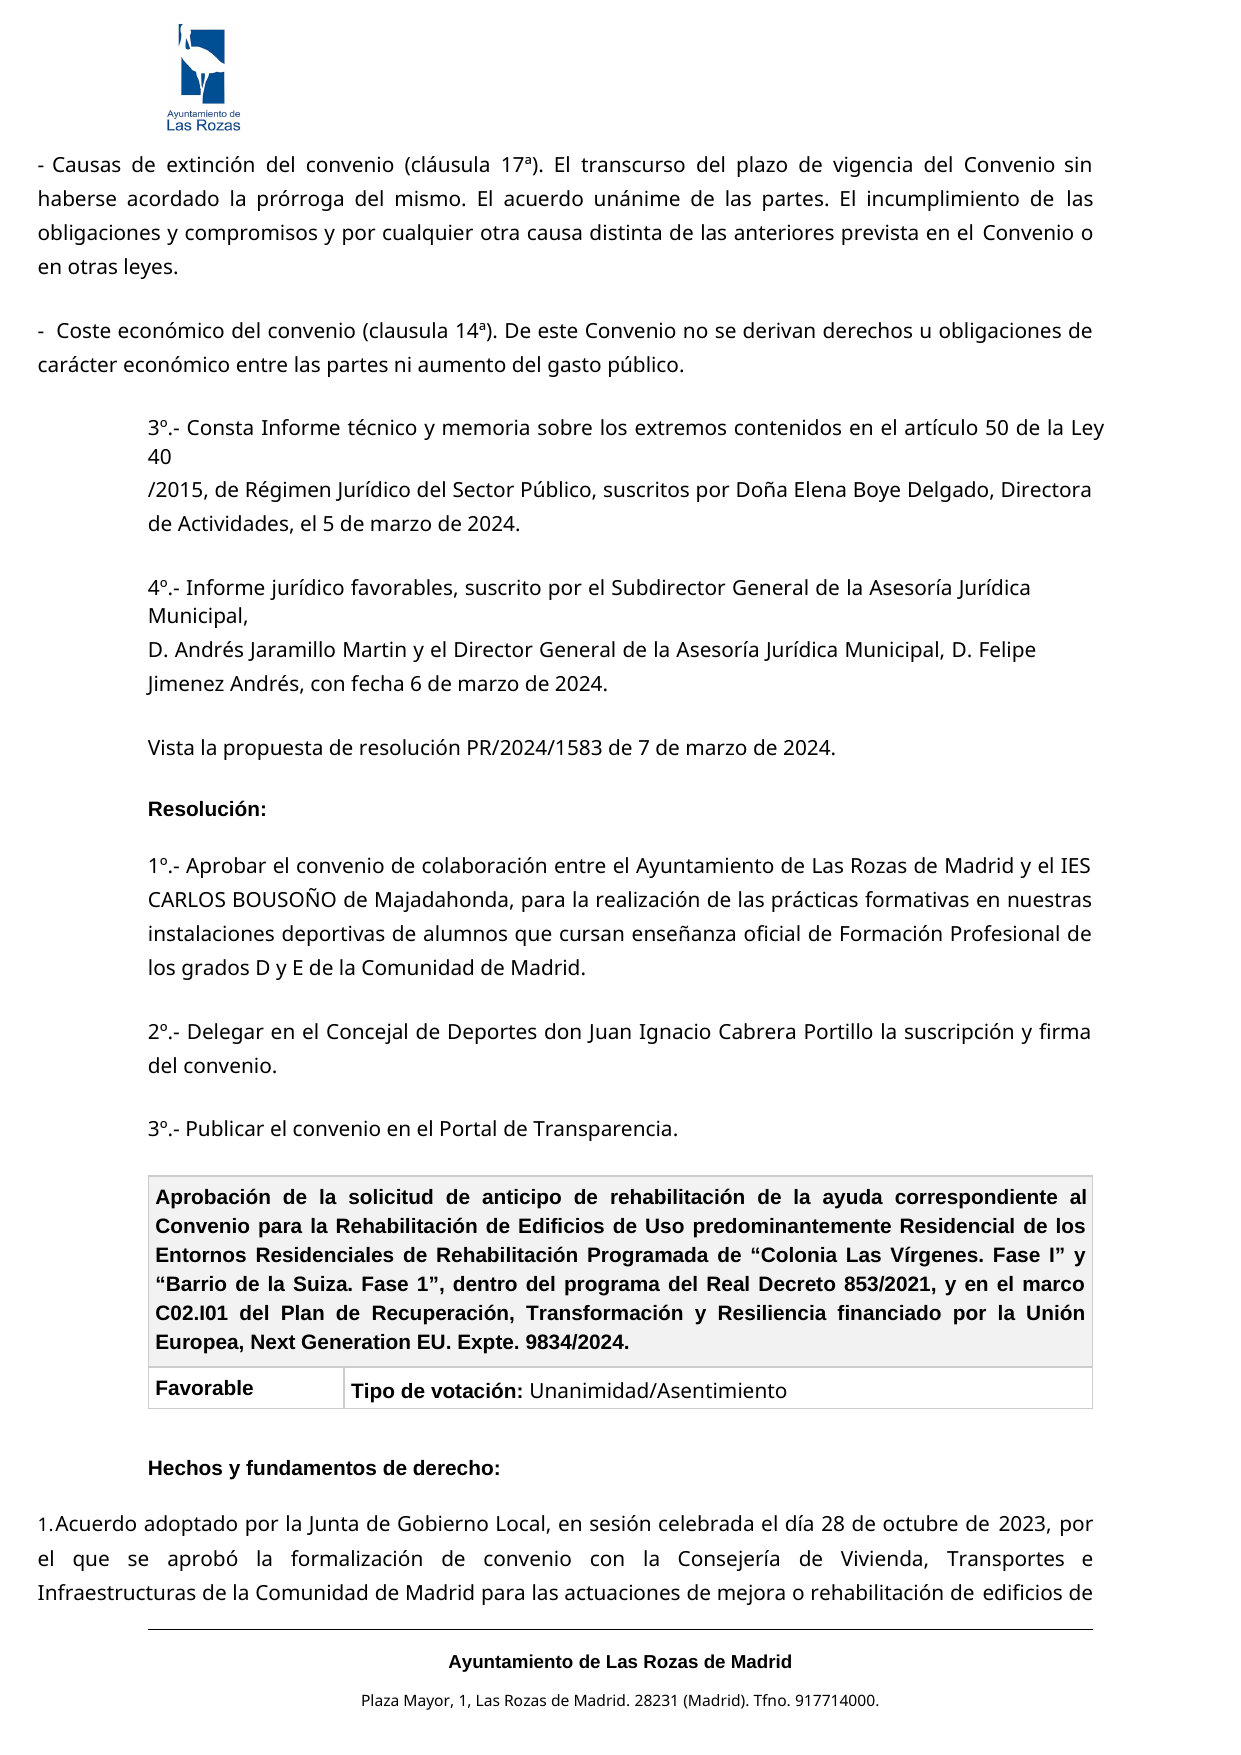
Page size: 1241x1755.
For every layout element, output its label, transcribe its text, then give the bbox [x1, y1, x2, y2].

text D. Andrés Jaramillo Martin y el Director General de la Asesoría Jurídica Municipal, D. Felipe Jimenez Andrés, con fecha 6 de marzo de 2024. [148, 635, 1105, 698]
text 1º.- Aprobar el convenio de colaboración entre el Ayuntamiento de Las Rozas de Madrid y el IES CARLOS BOUSOÑO de Majadahonda, para la realización de las prácticas formativas en nuestras instalaciones deportivas de alumnos que cursan enseñanza oficial de Formación Profesional de los grados D y E de la Comunidad de Madrid. [148, 851, 1093, 982]
text 2º.- Delegar en el Concejal de Deportes don Juan Ignacio Cabrera Portillo la suscripción y firma del convenio. [148, 1017, 1093, 1079]
table_cell Favorable [149, 1368, 343, 1408]
subtitle Resolución: [148, 797, 1105, 821]
list Coste económico del convenio (clausula 14ª). De este Convenio no se derivan derechos u obligaciones de carácter económico entre las partes ni aumento del gasto público. [37, 316, 1093, 378]
subtitle Hechos y fundamentos de derecho: [148, 1455, 1105, 1479]
text /2015, de Régimen Jurídico del Sector Público, suscritos por Doña Elena Boye Delgado, Directora de Actividades, el 5 de marzo de 2024. [148, 475, 1093, 538]
list Acuerdo adoptado por la Junta de Gobierno Local, en sesión celebrada el día 28 de octubre de 2023, por el que se aprobó la formalización de convenio con la Consejería de Vivienda, Transportes e Infraestructuras de la Comunidad de Madrid para las actuaciones de mejora o rehabilitación de edificios de [37, 1509, 1093, 1606]
table_header Aprobación de la solicitud de anticipo de rehabilitación de la ayuda correspondiente al Convenio para la Rehabilitación de Edificios de Uso predominantemente Residencial de los Entornos Residenciales de Rehabilitación Programada de “Colonia Las Vírgenes. Fase I” y “Barrio de la Suiza. Fase 1”, dentro del programa del Real Decreto 853/2021, y en el marco C02.I01 del Plan de Recuperación, Transformación y Resiliencia financiado por la Unión Europea, Next Generation EU. Expte. 9834/2024. [149, 1177, 1092, 1366]
text 4º.- Informe jurídico favorables, suscrito por el Subdirector General de la Asesoría Jurídica Municipal, [148, 573, 1105, 630]
table_cell Tipo de votación: Unanimidad/Asentimiento [345, 1368, 1092, 1408]
text 3º.- Publicar el convenio en el Portal de Transparencia. [148, 1114, 1105, 1143]
text Vista la propuesta de resolución PR/2024/1583 de 7 de marzo de 2024. [148, 733, 1105, 761]
text 3º.- Consta Informe técnico y memoria sobre los extremos contenidos en el artículo 50 de la Ley 40 [148, 413, 1105, 470]
list Causas de extinción del convenio (cláusula 17ª). El transcurso del plazo de vigencia del Convenio sin haberse acordado la prórroga del mismo. El acuerdo unánime de las partes. El incumplimiento de las obligaciones y compromisos y por cualquier otra causa distinta de las anteriores prevista en el Convenio o en otras leyes. [37, 150, 1093, 281]
